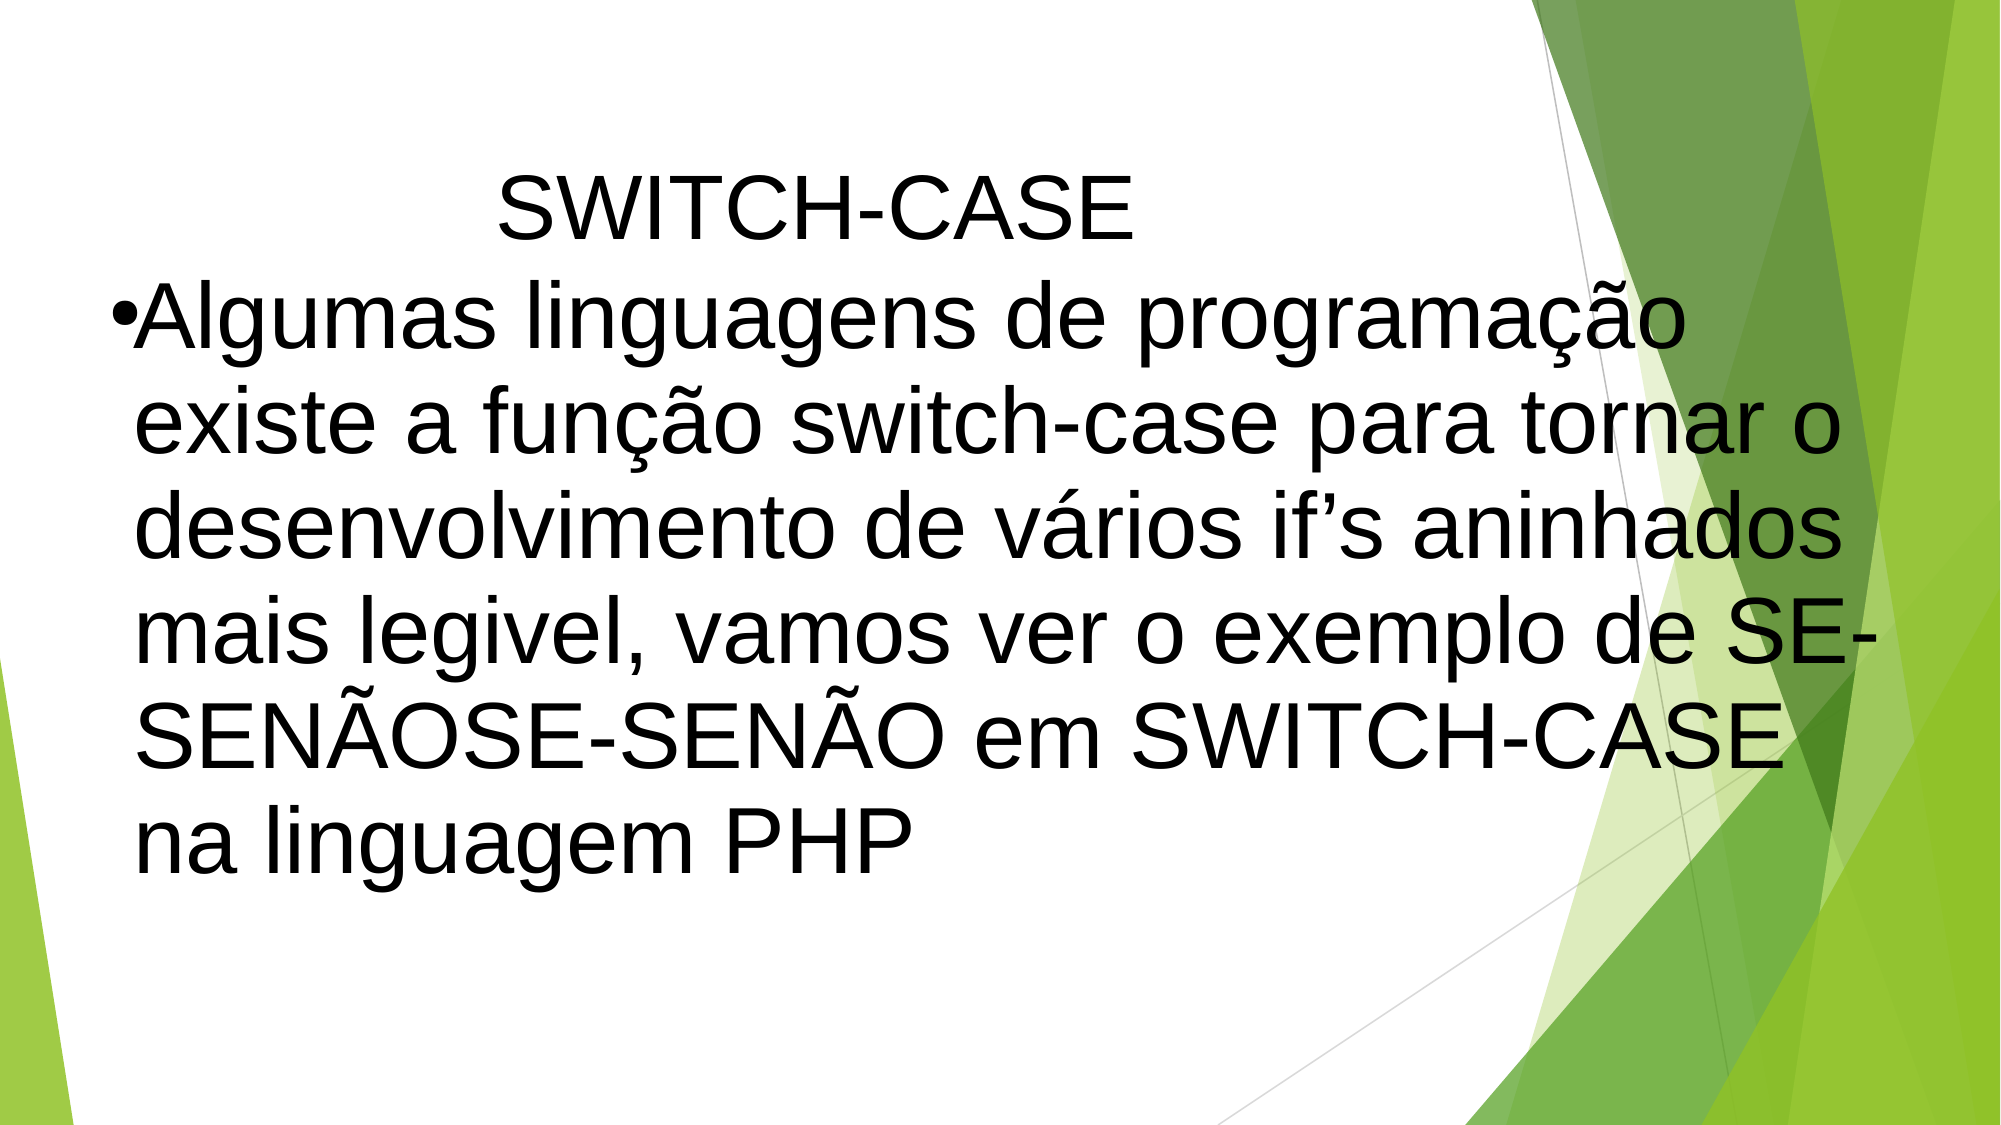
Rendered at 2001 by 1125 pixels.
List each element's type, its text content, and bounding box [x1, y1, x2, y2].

title SWITCH-CASE [111, 99, 1522, 263]
list Algumas linguagens de programação existe a função switch-case para tornar o desenvolvimento de vários if’s aninhados mais legivel, vamos ver o exemplo de SE-SENÃOSE-SENÃO em SWITCH-CASE na linguagem PHP [99, 263, 1900, 916]
